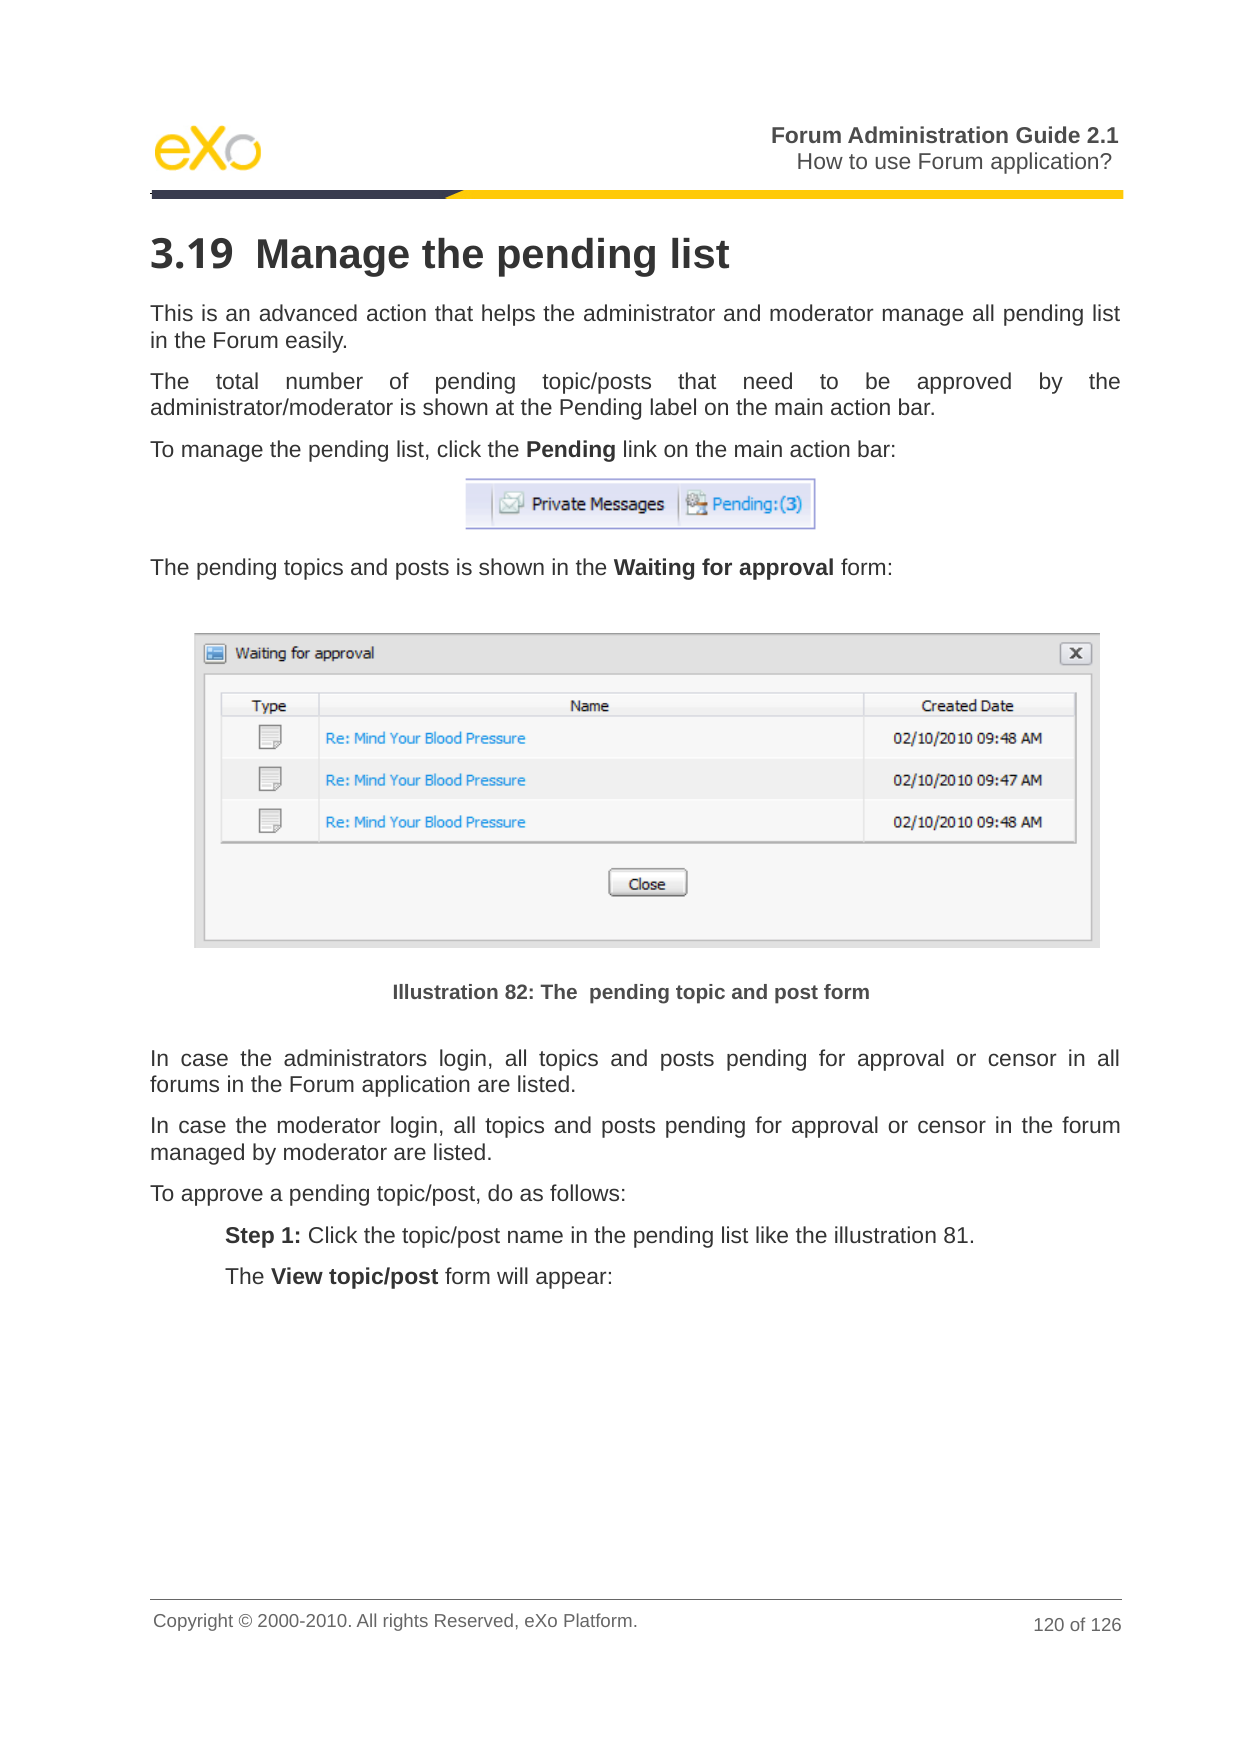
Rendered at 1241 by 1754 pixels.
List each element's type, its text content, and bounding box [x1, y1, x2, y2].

picture [151, 190, 1124, 199]
text To manage the pending list, click the Pending link on the main action bar: [150, 436, 1122, 462]
picture [194, 633, 1100, 948]
text In case the moderator login, all topics and posts pending for approval or censor in the forum managed by moderator are listed. [150, 1112, 1122, 1165]
list Step 1: Click the topic/post name in the pending list like the illustration 81. [187, 1222, 1122, 1248]
text To approve a pending topic/post, do as follows: [150, 1180, 1122, 1207]
list The View topic/post form will appear: [187, 1263, 1122, 1289]
picture [465, 474, 822, 547]
picture [155, 125, 262, 171]
text This is an advanced action that helps the administrator and moderator manage all pending list in the Forum easily. [150, 300, 1122, 353]
text Illustration 84: The pending topic and post form [164, 977, 1098, 1003]
text The total number of pending topic/posts that need to be approved by the administrator/moderator is shown at the Pending label on the main action bar. [150, 368, 1122, 421]
subtitle Manage the pending list [150, 223, 1122, 280]
text The pending topics and posts is shown in the Waiting for approval form: [150, 551, 1122, 580]
text In case the administrators login, all topics and posts pending for approval or censor in all forums in the Forum application are listed. [150, 1045, 1122, 1097]
